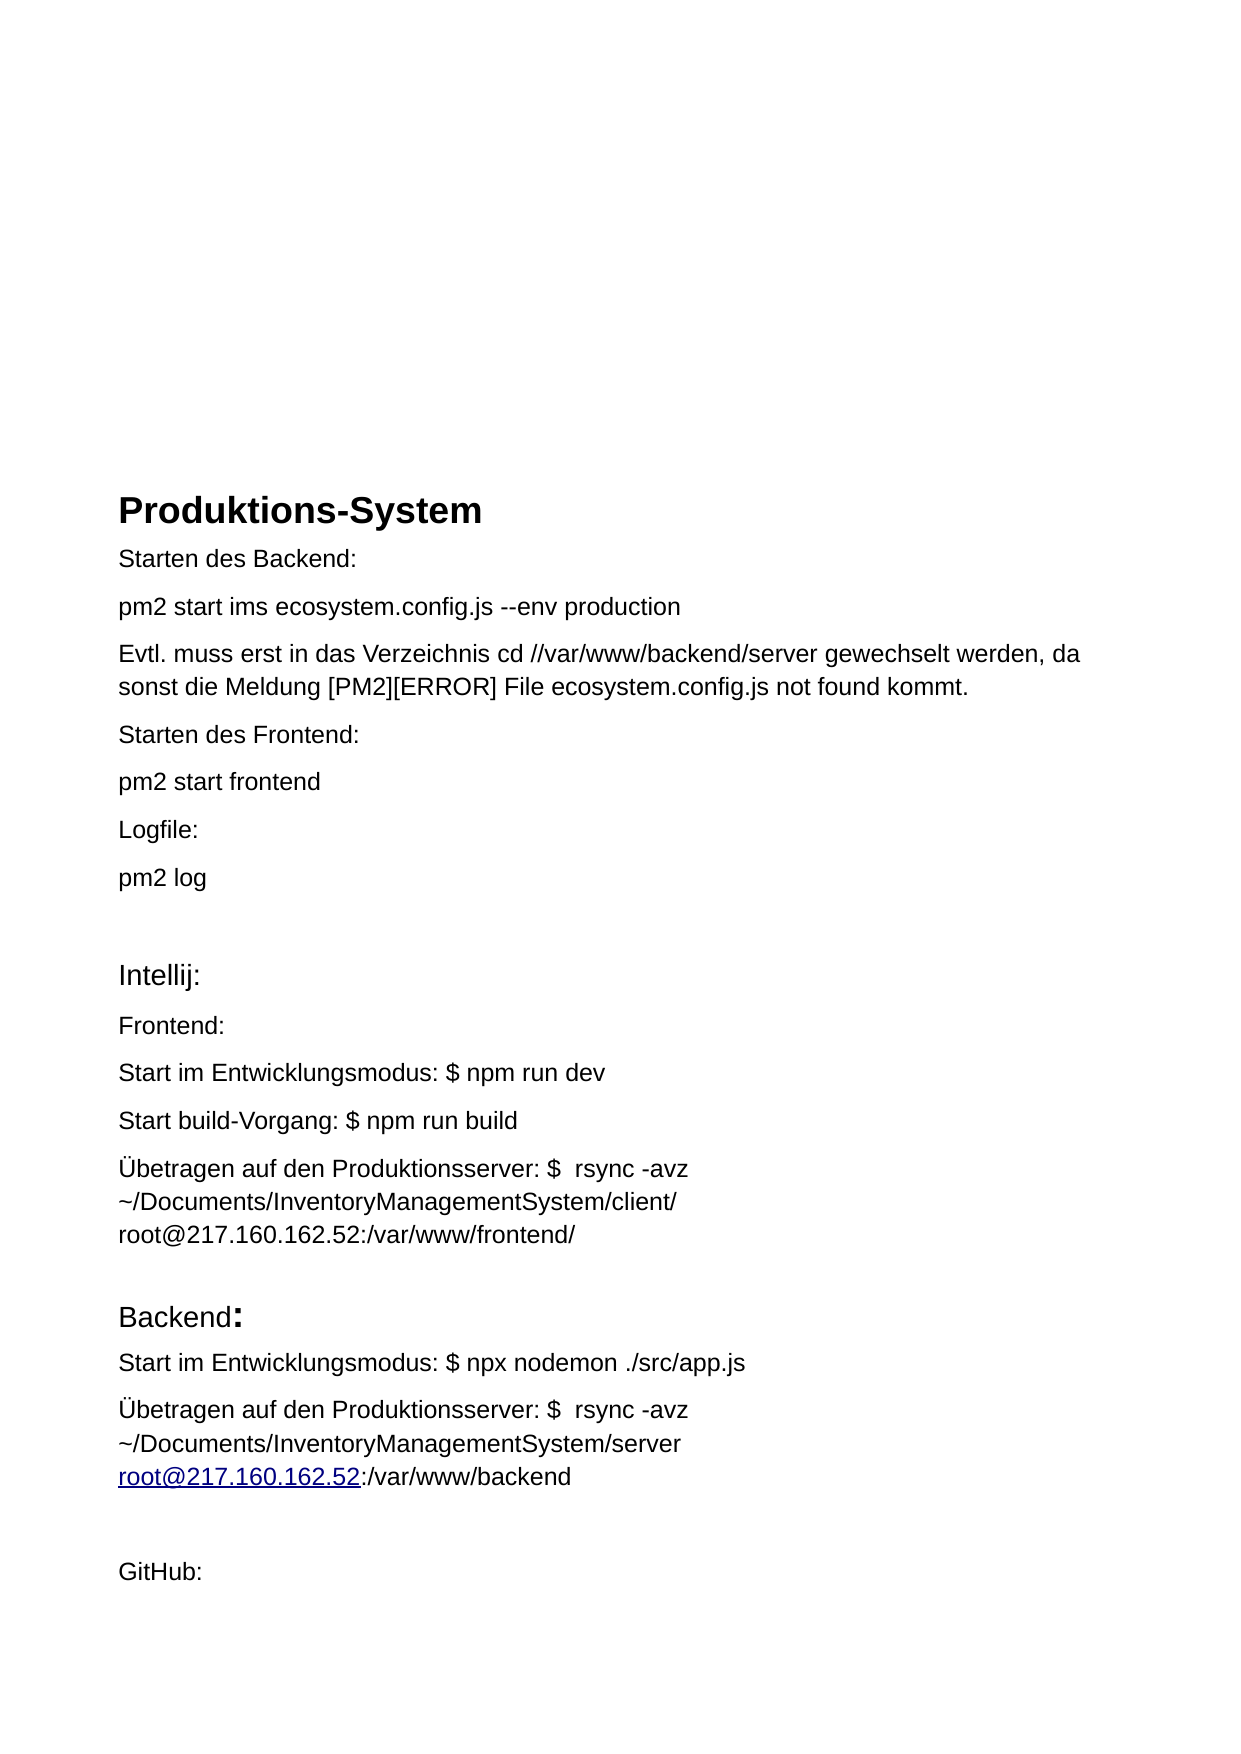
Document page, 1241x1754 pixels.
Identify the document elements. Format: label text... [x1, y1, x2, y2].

text Übetragen auf den Produktionsserver: $ rsync -avz ~/Documents/InventoryManagementSystem/server root@217.160.162.52:/var/www/backend [118, 1396, 1122, 1490]
text pm2 start ims ecosystem.config.js --env production [118, 591, 1122, 620]
text Starten des Backend: [118, 544, 1122, 573]
subtitle Backend: [118, 1292, 1122, 1335]
text Intellij: [118, 958, 1122, 991]
text Übetragen auf den Produktionsserver: $ rsync -avz ~/Documents/InventoryManagementSystem/client/ root@217.160.162.52:/var/www/frontend/ [118, 1154, 1122, 1248]
text GitHub: [118, 1557, 1122, 1586]
text Evtl. muss erst in das Verzeichnis cd //var/www/backend/server gewechselt werden, da sonst die Meldung [PM2][ERROR] File ecosystem.config.js not found kommt. [118, 639, 1122, 701]
subtitle Produktions-System [118, 488, 1122, 531]
text pm2 start frontend [118, 767, 1122, 796]
text Starten des Frontend: [118, 720, 1122, 748]
text Start im Entwicklungsmodus: $ npm run dev [118, 1058, 1122, 1087]
text Start im Entwicklungsmodus: $ npx nodemon ./src/app.js [118, 1348, 1122, 1377]
text Logfile: [118, 815, 1122, 844]
text pm2 log [118, 862, 1122, 891]
text Start build-Vorgang: $ npm run build [118, 1106, 1122, 1135]
text Frontend: [118, 1011, 1122, 1039]
